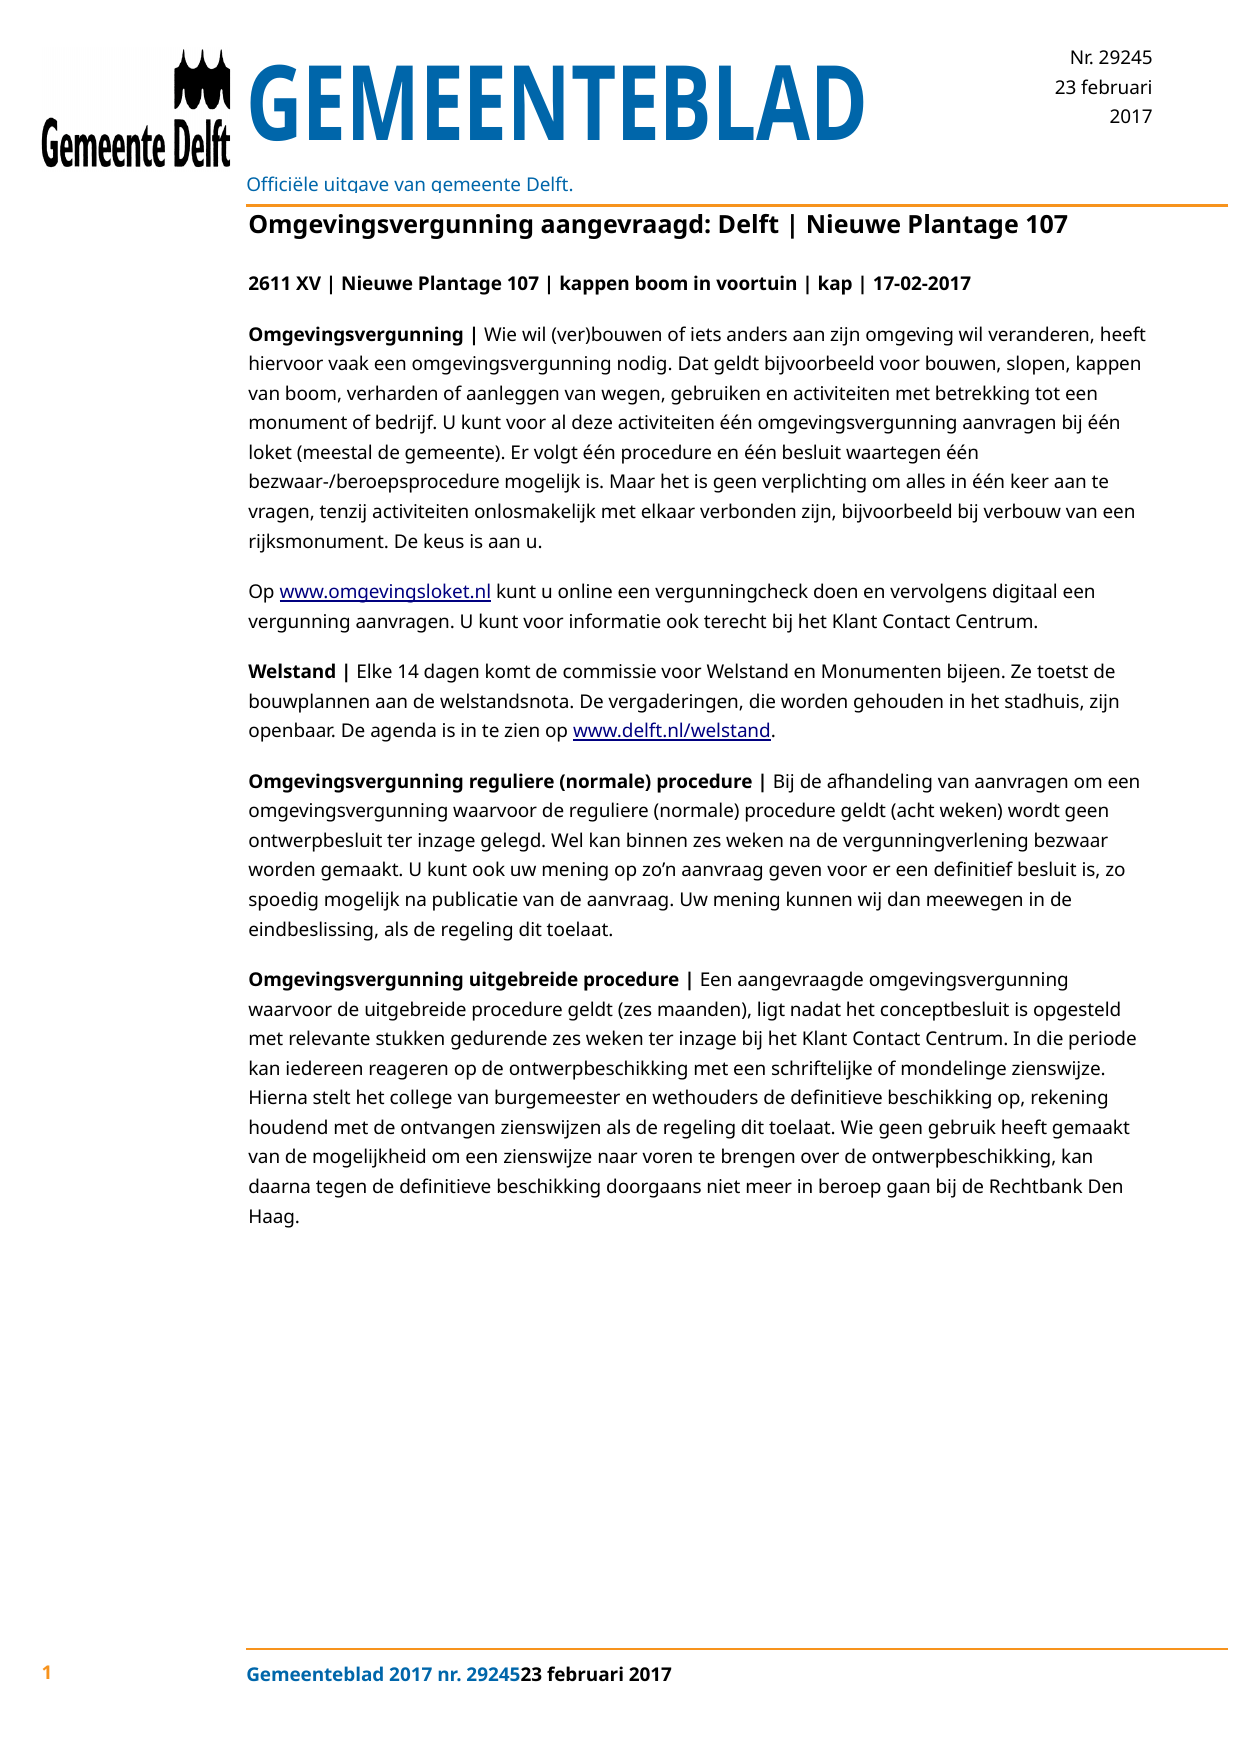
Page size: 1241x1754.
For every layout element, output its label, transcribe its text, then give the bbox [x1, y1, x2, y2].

text 2611 XV | Nieuwe Plantage 107 | kappen boom in voortuin | kap | 17-02-2017 [248, 270, 1152, 296]
picture [41, 47, 231, 172]
text Omgevingsvergunning | Wie wil (ver)bouwen of iets anders aan zijn omgeving wil veranderen, heeft hiervoor vaak een omgevingsvergunning nodig. Dat geldt bijvoorbeeld voor bouwen, slopen, kappen van boom, verharden of aanleggen van wegen, gebruiken en activiteiten met betrekking tot een monument of bedrijf. U kunt voor al deze activiteiten één omgevingsvergunning aanvragen bij één loket (meestal de gemeente). Er volgt één procedure en één besluit waartegen één bezwaar-/beroepsprocedure mogelijk is. Maar het is geen verplichting om alles in één keer aan te vragen, tenzij activiteiten onlosmakelijk met elkaar verbonden zijn, bijvoorbeeld bij verbouw van een rijksmonument. De keus is aan u. [248, 321, 1152, 553]
text Omgevingsvergunning reguliere (normale) procedure | Bij de afhandeling van aanvragen om een omgevingsvergunning waarvoor de reguliere (normale) procedure geldt (acht weken) wordt geen ontwerpbesluit ter inzage gelegd. Wel kan binnen zes weken na de vergunningverlening bezwaar worden gemaakt. U kunt ook uw mening op zo’n aanvraag geven voor er een definitief besluit is, zo spoedig mogelijk na publicatie van de aanvraag. Uw mening kunnen wij dan meewegen in de eindbeslissing, als de regeling dit toelaat. [248, 768, 1152, 941]
text Omgevingsvergunning aangevraagd: Delft | Nieuwe Plantage 107 [248, 207, 1152, 241]
text Op www.omgevingsloket.nl kunt u online een vergunningcheck doen en vervolgens digitaal een vergunning aanvragen. U kunt voor informatie ook terecht bij het Klant Contact Centrum. [248, 578, 1152, 633]
text Omgevingsvergunning uitgebreide procedure | Een aangevraagde omgevingsvergunning waarvoor de uitgebreide procedure geldt (zes maanden), ligt nadat het conceptbesluit is opgesteld met relevante stukken gedurende zes weken ter inzage bij het Klant Contact Centrum. In die periode kan iedereen reageren op de ontwerpbeschikking met een schriftelijke of mondelinge zienswijze. Hierna stelt het college van burgemeester en wethouders de definitieve beschikking op, rekening houdend met de ontvangen zienswijzen als de regeling dit toelaat. Wie geen gebruik heeft gemaakt van de mogelijkheid om een zienswijze naar voren te brengen over de ontwerpbeschikking, kan daarna tegen de definitieve beschikking doorgaans niet meer in beroep gaan bij de Rechtbank Den Haag. [248, 966, 1152, 1228]
text Welstand | Elke 14 dagen komt de commissie voor Welstand en Monumenten bijeen. Ze toetst de bouwplannen aan de welstandsnota. De vergaderingen, die worden gehouden in het stadhuis, zijn openbaar. De agenda is in te zien op www.delft.nl/welstand. [248, 658, 1152, 743]
